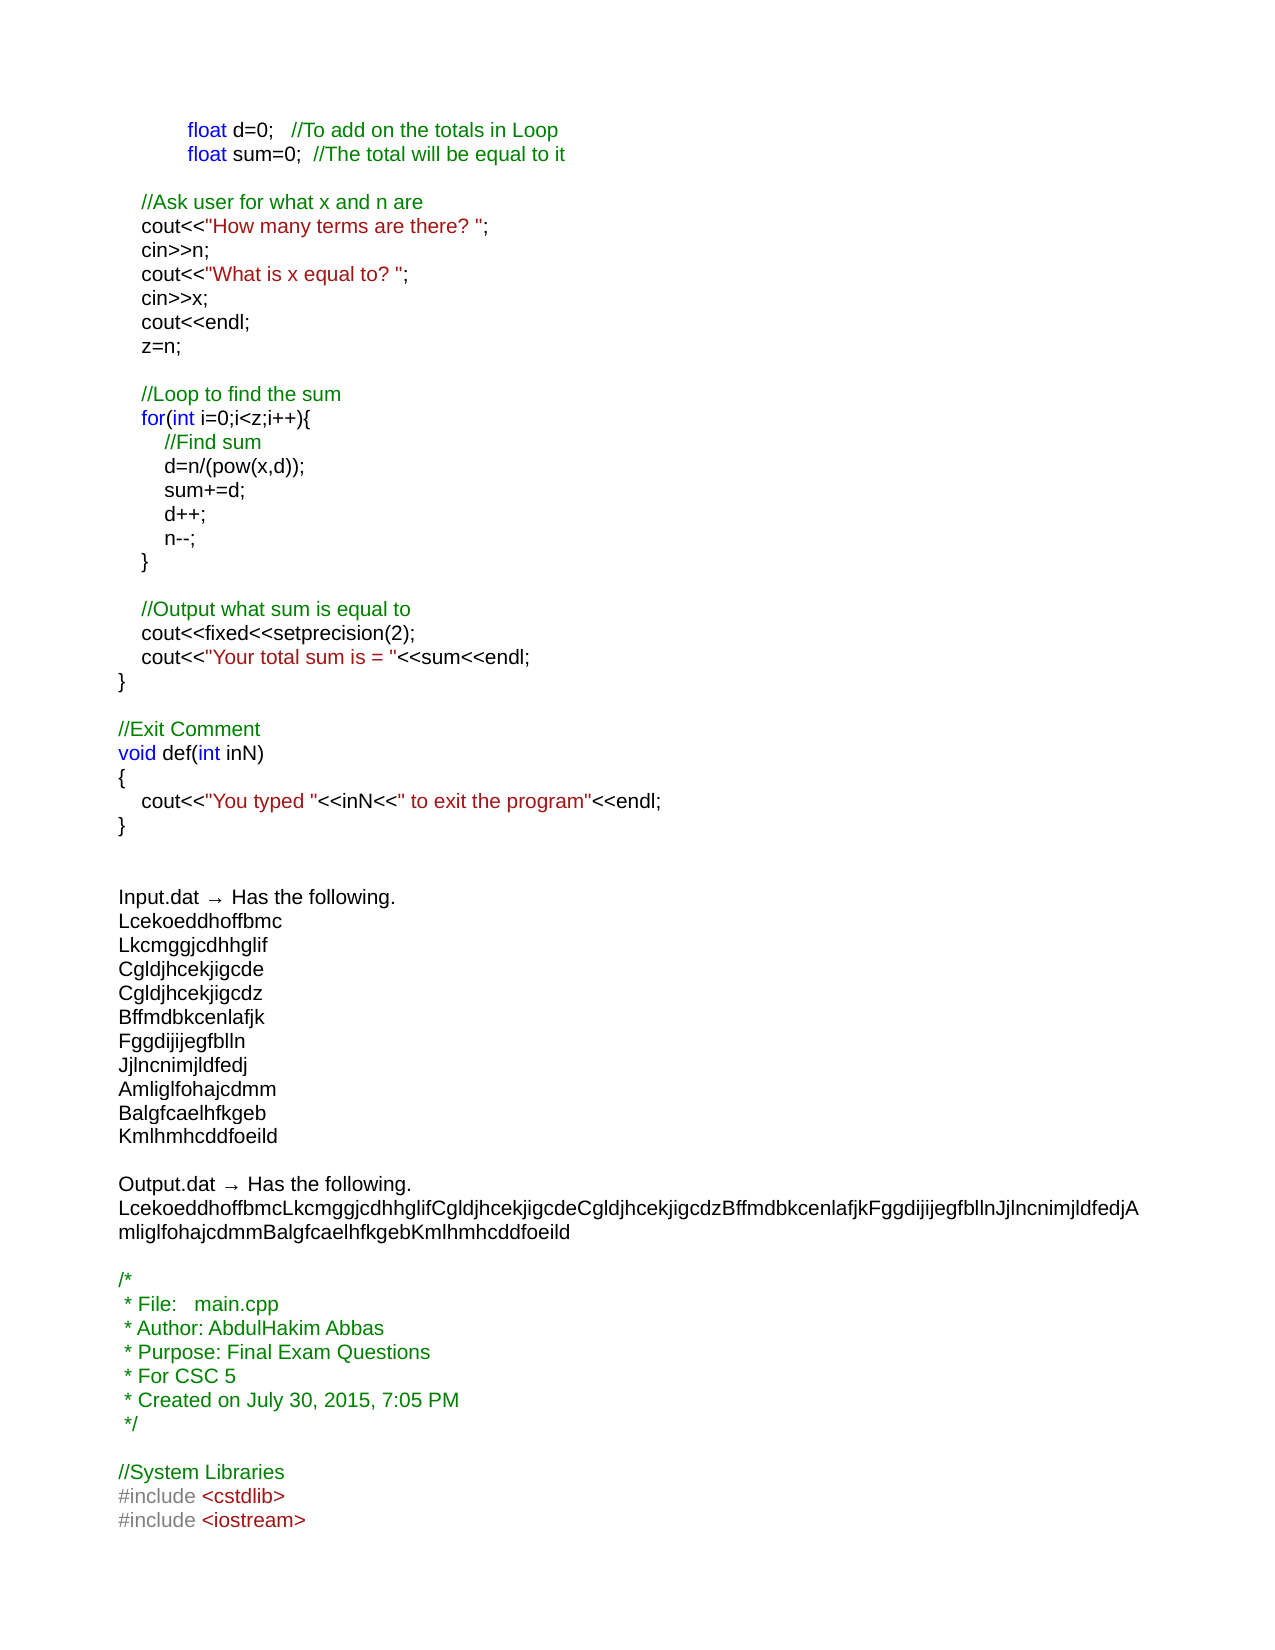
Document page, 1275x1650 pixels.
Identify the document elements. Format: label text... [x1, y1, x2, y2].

text //Find sum [118, 429, 1157, 453]
text } [118, 549, 1157, 573]
text * For CSC 5 [118, 1364, 1157, 1388]
text sum+=d; [118, 477, 1157, 501]
text Amliglfohajcdmm [118, 1076, 1157, 1100]
text Lcekoeddhoffbmc [118, 909, 1157, 933]
text * Purpose: Final Exam Questions [118, 1340, 1157, 1364]
text Jjlncnimjldfedj [118, 1052, 1157, 1076]
text //Output what sum is equal to [118, 597, 1157, 621]
text Fggdijijegfblln [118, 1028, 1157, 1052]
text //Loop to find the sum [118, 382, 1157, 406]
text } [118, 669, 1157, 693]
text for(int i=0;i<z;i++){ [118, 406, 1157, 429]
text Input.dat → Has the following. [118, 885, 1157, 909]
text } [118, 813, 1157, 837]
text cout<<fixed<<setprecision(2); [118, 621, 1157, 645]
text z=n; [118, 334, 1157, 358]
text Output.dat → Has the following. [118, 1172, 1157, 1196]
text cout<<"You typed "<<inN<<" to exit the program"<<endl; [118, 789, 1157, 813]
text { [118, 765, 1157, 789]
text /* [118, 1268, 1157, 1292]
text d++; [118, 501, 1157, 525]
text */ [118, 1412, 1157, 1436]
text LcekoeddhoffbmcLkcmggjcdhhglifCgldjhcekjigcdeCgldjhcekjigcdzBffmdbkcenlafjkFggdijijegfbllnJjlncnimjldfedjAmliglfohajcdmmBalgfcaelhfkgebKmlhmhcddfoeild [118, 1196, 1157, 1244]
text * File: main.cpp [118, 1292, 1157, 1316]
text cout<<"What is x equal to? "; [118, 262, 1157, 286]
text void def(int inN) [118, 741, 1157, 765]
text n--; [118, 525, 1157, 549]
text cin>>x; [118, 286, 1157, 310]
text cout<<"How many terms are there? "; [118, 214, 1157, 238]
text //Exit Comment [118, 717, 1157, 741]
text cin>>n; [118, 238, 1157, 262]
text Bffmdbkcenlafjk [118, 1004, 1157, 1028]
text Cgldjhcekjigcdz [118, 981, 1157, 1004]
text cout<<"Your total sum is = "<<sum<<endl; [118, 645, 1157, 669]
text Cgldjhcekjigcde [118, 957, 1157, 981]
text d=n/(pow(x,d)); [118, 453, 1157, 477]
text * Created on July 30, 2015, 7:05 PM [118, 1388, 1157, 1412]
text Kmlhmhcddfoeild [118, 1124, 1157, 1148]
text Lkcmggjcdhhglif [118, 933, 1157, 957]
text //Ask user for what x and n are [118, 190, 1157, 214]
text #include <cstdlib> [118, 1484, 1157, 1508]
text //System Libraries [118, 1460, 1157, 1484]
text * Author: AbdulHakim Abbas [118, 1316, 1157, 1340]
text Balgfcaelhfkgeb [118, 1100, 1157, 1124]
text #include <iostream> [118, 1508, 1157, 1532]
text float sum=0; //The total will be equal to it [118, 142, 1157, 166]
text float d=0; //To add on the totals in Loop [118, 118, 1157, 142]
text cout<<endl; [118, 310, 1157, 334]
